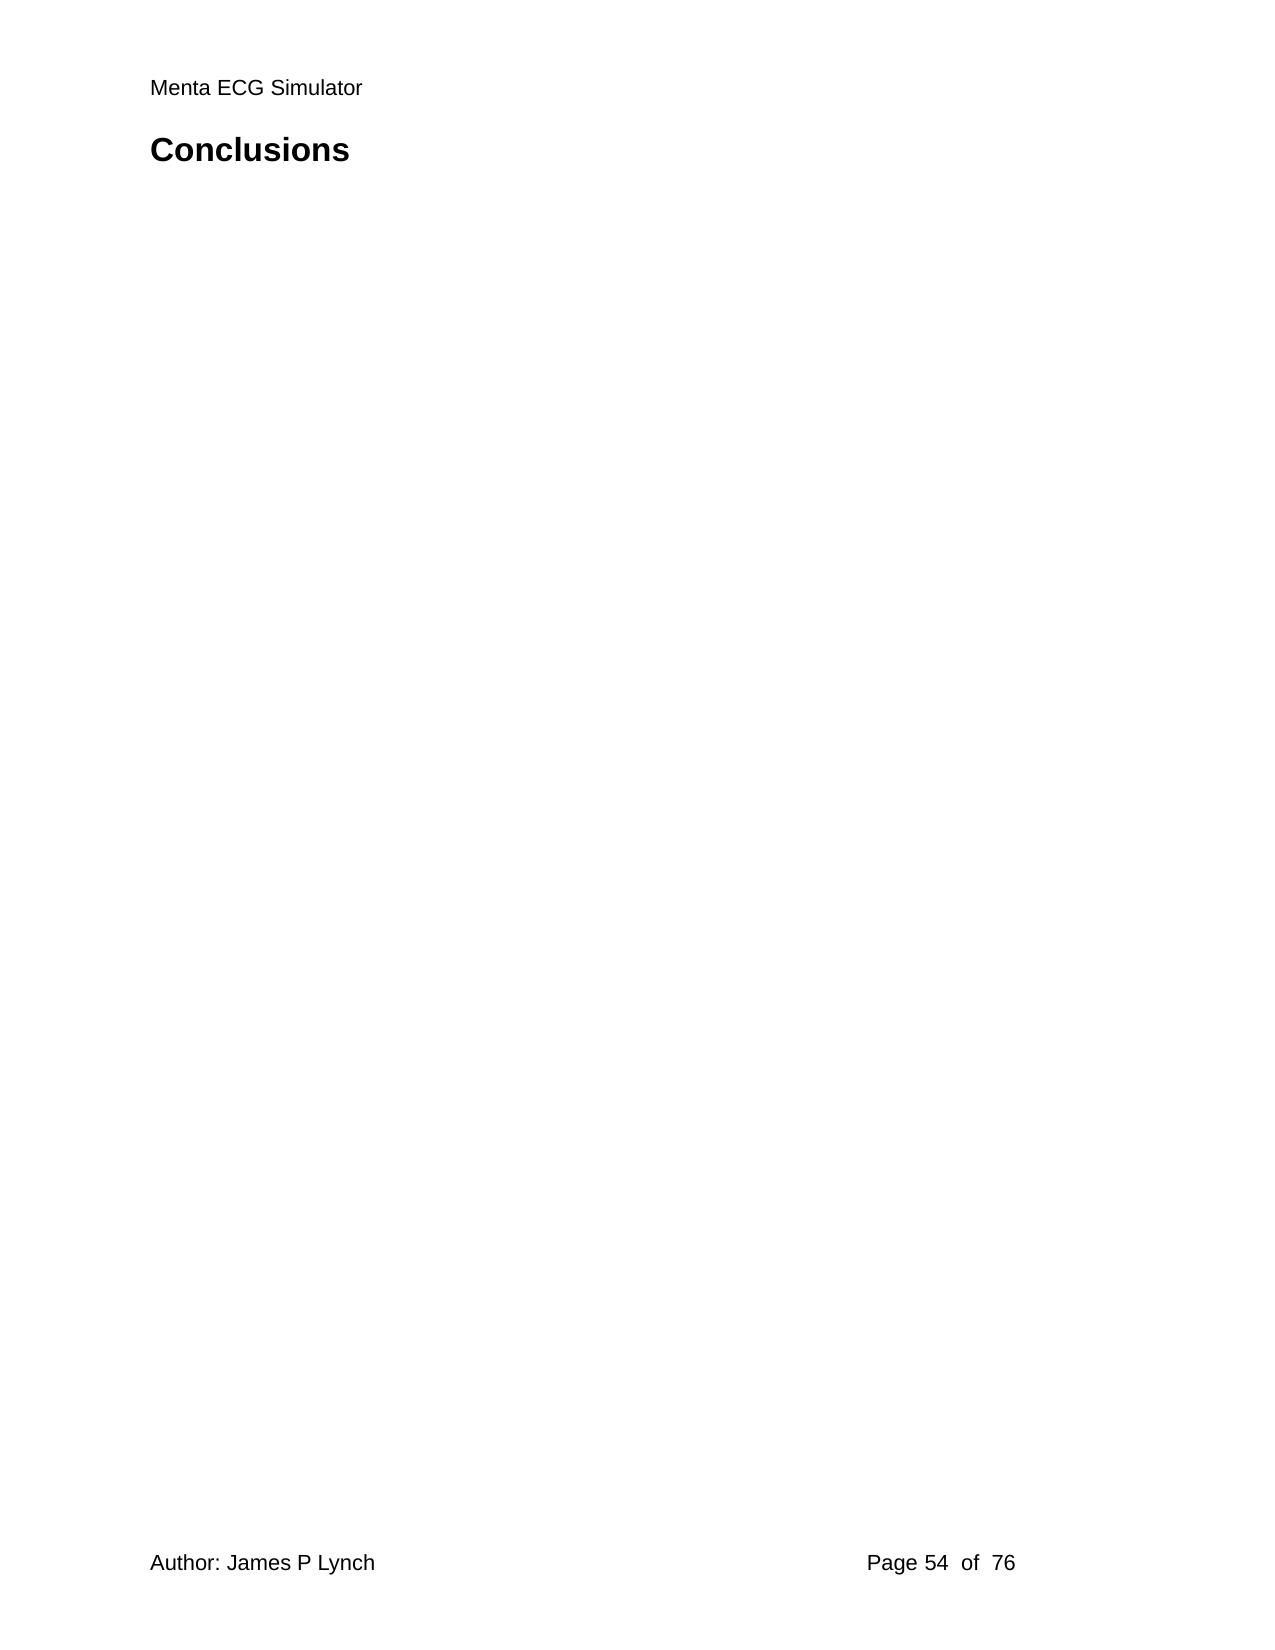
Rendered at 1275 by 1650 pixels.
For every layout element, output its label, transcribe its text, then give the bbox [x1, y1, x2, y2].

subtitle Conclusions [150, 130, 1124, 169]
